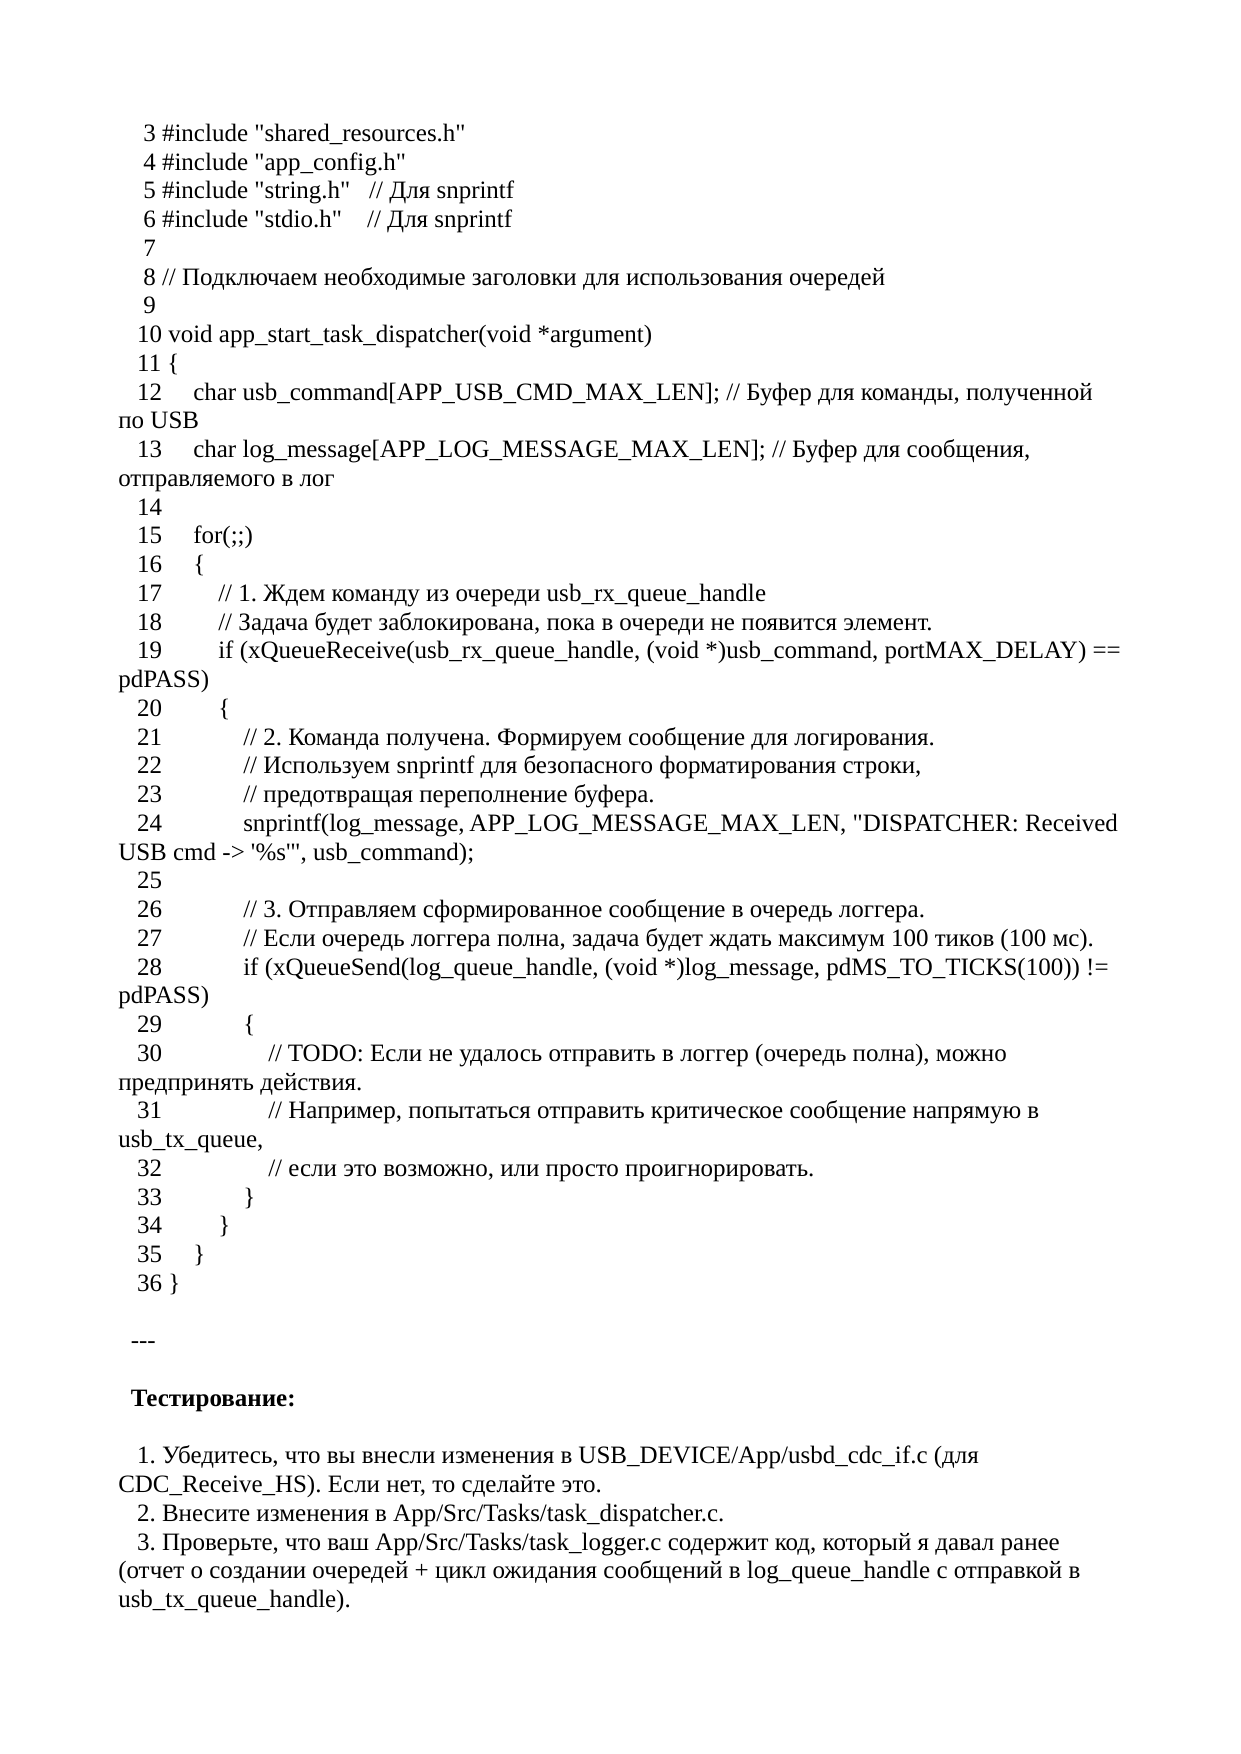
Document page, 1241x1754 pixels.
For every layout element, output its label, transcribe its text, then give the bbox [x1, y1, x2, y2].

text 22 // Используем snprintf для безопасного форматирования строки, [118, 751, 1122, 779]
text 2. Внесите изменения в App/Src/Tasks/task_dispatcher.c. [118, 1498, 1122, 1527]
text 26 // 3. Отправляем сформированное сообщение в очередь логгера. [118, 894, 1122, 923]
text 13 char log_message[APP_LOG_MESSAGE_MAX_LEN]; // Буфер для сообщения, отправляемого в лог [118, 434, 1122, 492]
text 32 // если это возможно, или просто проигнорировать. [118, 1153, 1122, 1182]
text 7 [118, 233, 1122, 262]
text 17 // 1. Ждем команду из очереди usb_rx_queue_handle [118, 578, 1122, 607]
text 34 } [118, 1211, 1122, 1239]
text --- [118, 1326, 1122, 1354]
text 1. Убедитесь, что вы внесли изменения в USB_DEVICE/App/usbd_cdc_if.c (для CDC_Receive_HS). Если нет, то сделайте это. [118, 1441, 1122, 1498]
text 28 if (xQueueSend(log_queue_handle, (void *)log_message, pdMS_TO_TICKS(100)) != pdPASS) [118, 952, 1122, 1009]
text 16 { [118, 549, 1122, 578]
text 10 void app_start_task_dispatcher(void *argument) [118, 319, 1122, 348]
text 31 // Например, попытаться отправить критическое сообщение напрямую в usb_tx_queue, [118, 1096, 1122, 1153]
text 15 for(;;) [118, 521, 1122, 549]
text 36 } [118, 1268, 1122, 1297]
text 12 char usb_command[APP_USB_CMD_MAX_LEN]; // Буфер для команды, полученной по USB [118, 377, 1122, 434]
text 14 [118, 492, 1122, 521]
text 21 // 2. Команда получена. Формируем сообщение для логирования. [118, 722, 1122, 751]
text 35 } [118, 1239, 1122, 1268]
text 8 // Подключаем необходимые заголовки для использования очередей [118, 262, 1122, 291]
text 11 { [118, 348, 1122, 377]
text Тестирование: [118, 1383, 1122, 1412]
text 3. Проверьте, что ваш App/Src/Tasks/task_logger.c содержит код, который я давал ранее (отчет о создании очередей + цикл ожидания сообщений в log_queue_handle с отправкой в usb_tx_queue_handle). [118, 1527, 1122, 1613]
text 30 // TODO: Если не удалось отправить в логгер (очередь полна), можно предпринять действия. [118, 1038, 1122, 1096]
text 24 snprintf(log_message, APP_LOG_MESSAGE_MAX_LEN, "DISPATCHER: Received USB cmd -> '%s'", usb_command); [118, 808, 1122, 866]
text 19 if (xQueueReceive(usb_rx_queue_handle, (void *)usb_command, portMAX_DELAY) == pdPASS) [118, 636, 1122, 693]
text 23 // предотвращая переполнение буфера. [118, 779, 1122, 808]
text 20 { [118, 693, 1122, 722]
text 33 } [118, 1182, 1122, 1211]
text 29 { [118, 1009, 1122, 1038]
text 27 // Если очередь логгера полна, задача будет ждать максимум 100 тиков (100 мс). [118, 923, 1122, 952]
text 4 #include "app_config.h" [118, 147, 1122, 176]
text 3 #include "shared_resources.h" [118, 118, 1122, 147]
text 5 #include "string.h" // Для snprintf [118, 176, 1122, 204]
text 18 // Задача будет заблокирована, пока в очереди не появится элемент. [118, 607, 1122, 636]
text 9 [118, 291, 1122, 319]
text 6 #include "stdio.h" // Для snprintf [118, 204, 1122, 233]
text 25 [118, 866, 1122, 894]
